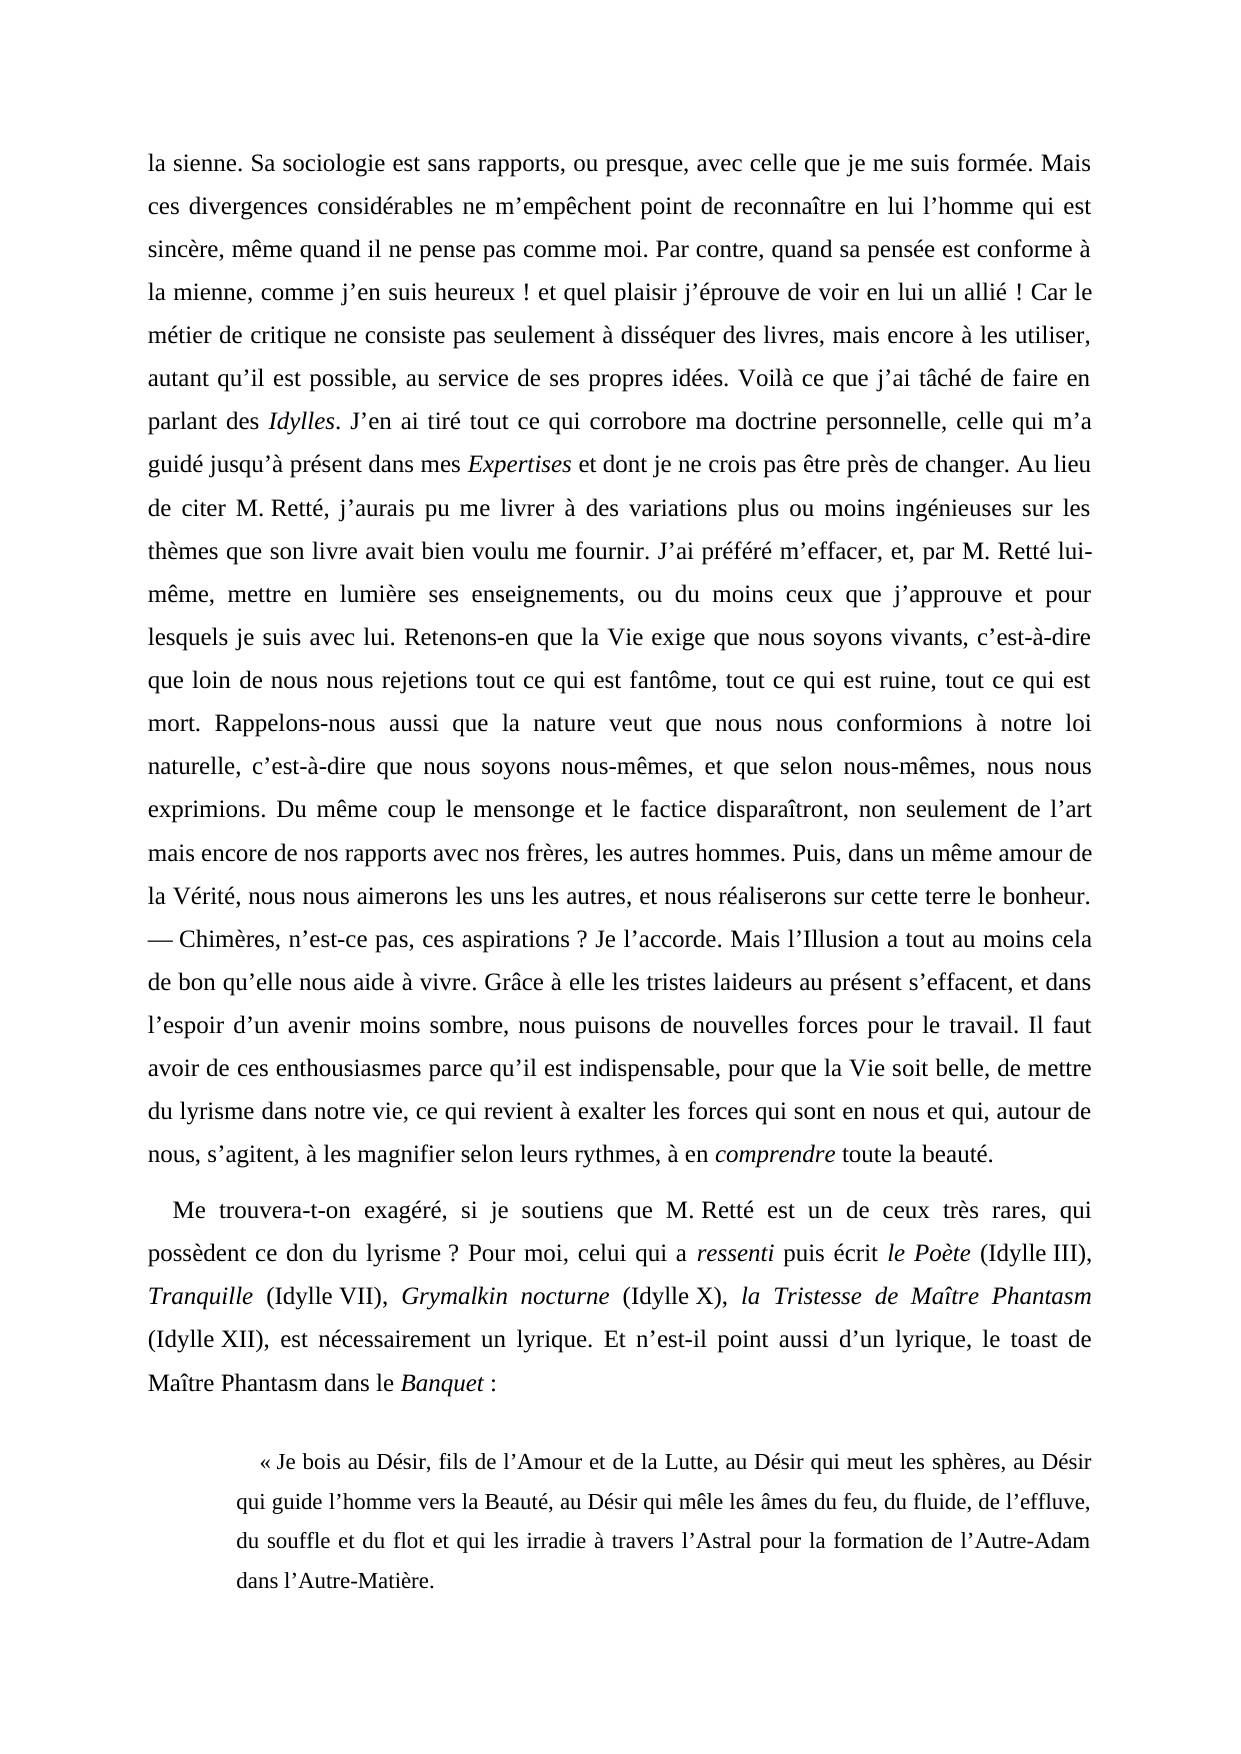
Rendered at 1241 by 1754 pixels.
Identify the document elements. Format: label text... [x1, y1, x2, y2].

text la sienne. Sa sociologie est sans rapports, ou presque, avec celle que je me suis formée. Mais ces divergences considérables ne m’empêchent point de reconnaître en lui l’homme qui est sincère, même quand il ne pense pas comme moi. Par contre, quand sa pensée est conforme à la mienne, comme j’en suis heureux ! et quel plaisir j’éprouve de voir en lui un allié ! Car le métier de critique ne consiste pas seulement à disséquer des livres, mais encore à les utiliser, autant qu’il est possible, au service de ses propres idées. Voilà ce que j’ai tâché de faire en parlant des Idylles. J’en ai tiré tout ce qui corrobore ma doctrine personnelle, celle qui m’a guidé jusqu’à présent dans mes Expertises et dont je ne crois pas être près de changer. Au lieu de citer M. Retté, j’aurais pu me livrer à des variations plus ou moins ingénieuses sur les thèmes que son livre avait bien voulu me fournir. J’ai préféré m’effacer, et, par M. Retté lui-même, mettre en lumière ses enseignements, ou du moins ceux que j’approuve et pour lesquels je suis avec lui. Retenons-en que la Vie exige que nous soyons vivants, c’est-à-dire que loin de nous nous rejetions tout ce qui est fantôme, tout ce qui est ruine, tout ce qui est mort. Rappelons-nous aussi que la nature veut que nous nous conformions à notre loi naturelle, c’est-à-dire que nous soyons nous-mêmes, et que selon nous-mêmes, nous nous exprimions. Du même coup le mensonge et le factice disparaîtront, non seulement de l’art mais encore de nos rapports avec nos frères, les autres hommes. Puis, dans un même amour de la Vérité, nous nous aimerons les uns les autres, et nous réaliserons sur cette terre le bonheur. — Chimères, n’est-ce pas, ces aspirations ? Je l’accorde. Mais l’Illusion a tout au moins cela de bon qu’elle nous aide à vivre. Grâce à elle les tristes laideurs au présent s’effacent, et dans l’espoir d’un avenir moins sombre, nous puisons de nouvelles forces pour le travail. Il faut avoir de ces enthousiasmes parce qu’il est indispensable, pour que la Vie soit belle, de mettre du lyrisme dans notre vie, ce qui revient à exalter les forces qui sont en nous et qui, autour de nous, s’agitent, à les magnifier selon leurs rythmes, à en comprendre toute la beauté. [148, 148, 1093, 1168]
text « Je bois au Désir, fils de l’Amour et de la Lutte, au Désir qui meut les sphères, au Désir qui guide l’homme vers la Beauté, au Désir qui mêle les âmes du feu, du fluide, de l’effluve, du souffle et du flot et qui les irradie à travers l’Astral pour la formation de l’Autre-Adam dans l’Autre-Matière. [236, 1448, 1093, 1593]
text Me trouvera-t-on exagéré, si je soutiens que M. Retté est un de ceux très rares, qui possèdent ce don du lyrisme ? Pour moi, celui qui a ressenti puis écrit le Poète (Idylle III), Tranquille (Idylle VII), Grymalkin nocturne (Idylle X), la Tristesse de Maître Phantasm (Idylle XII), est nécessairement un lyrique. Et n’est-il point aussi d’un lyrique, le toast de Maître Phantasm dans le Banquet : [148, 1195, 1093, 1396]
